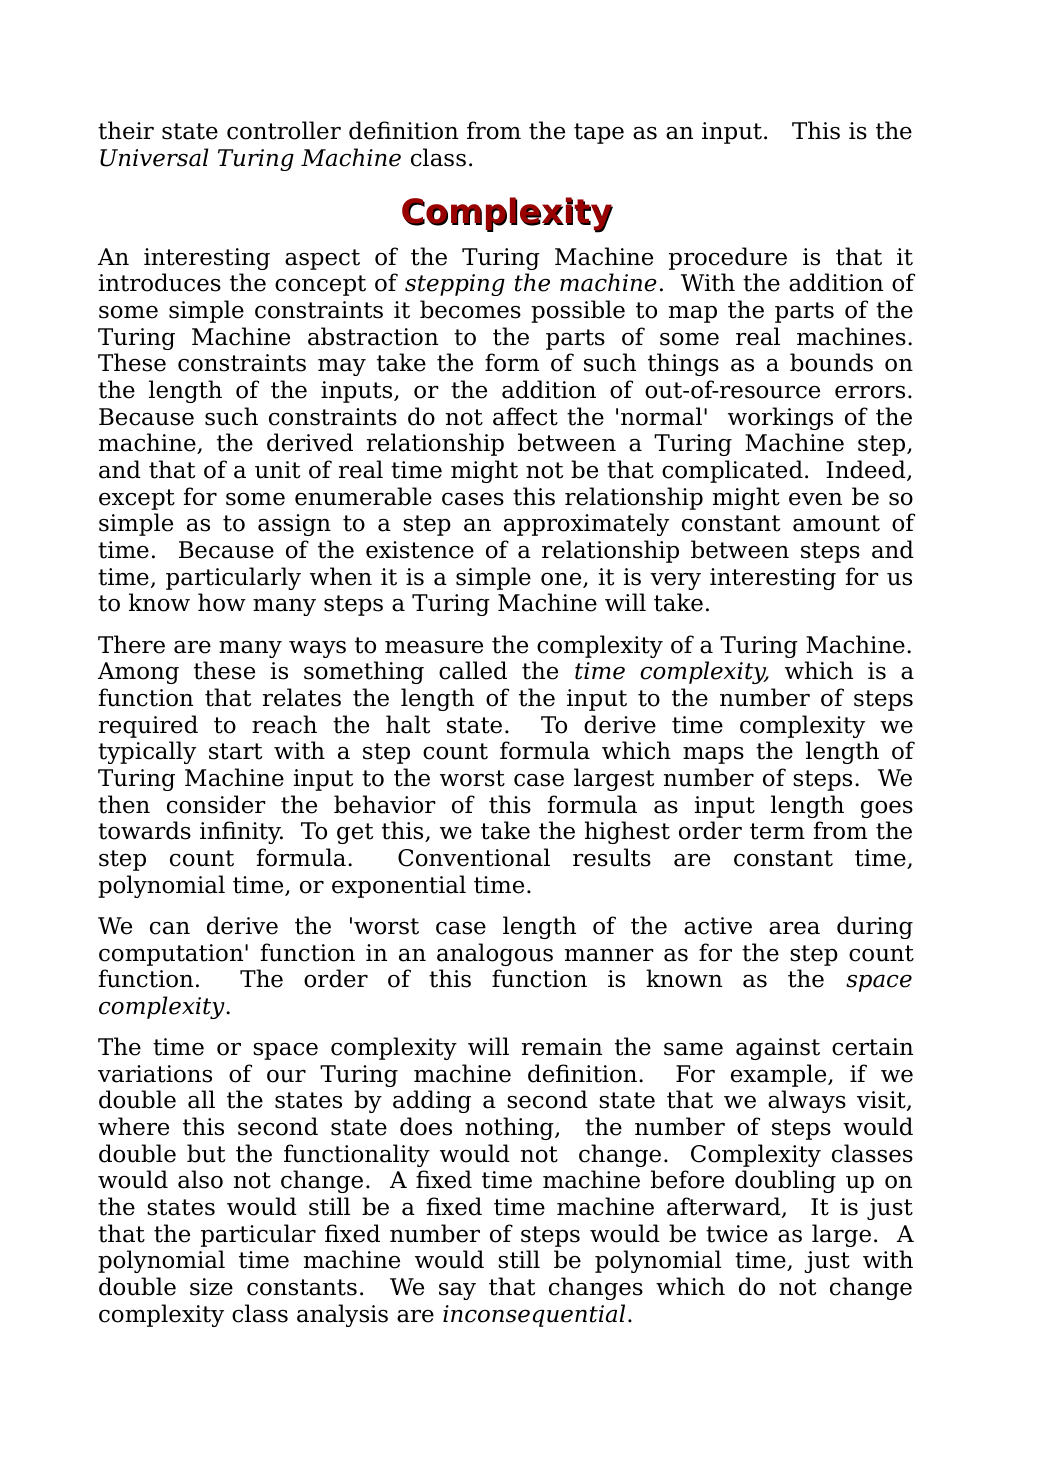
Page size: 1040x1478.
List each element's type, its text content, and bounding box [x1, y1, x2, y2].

text We can derive the 'worst case length of the active area during computation' function in an analogous manner as for the step count function. The order of this function is known as the space complexity. [98, 913, 914, 1020]
subtitle Complexity [98, 192, 914, 231]
text their state controller definition from the tape as an input. This is the Universal Turing Machine class. [98, 118, 914, 171]
text There are many ways to measure the complexity of a Turing Machine. Among these is something called the time complexity, which is a function that relates the length of the input to the number of steps required to reach the halt state. To derive time complexity we typically start with a step count formula which maps the length of Turing Machine input to the worst case largest number of steps. We then consider the behavior of this formula as input length goes towards infinity. To get this, we take the highest order term from the step count formula. Conventional results are constant time, polynomial time, or exponential time. [98, 632, 914, 898]
text An interesting aspect of the Turing Machine procedure is that it introduces the concept of stepping the machine. With the addition of some simple constraints it becomes possible to map the parts of the Turing Machine abstraction to the parts of some real machines. These constraints may take the form of such things as a bounds on the length of the inputs, or the addition of out-of-resource errors. Because such constraints do not affect the 'normal' workings of the machine, the derived relationship between a Turing Machine step, and that of a unit of real time might not be that complicated. Indeed, except for some enumerable cases this relationship might even be so simple as to assign to a step an approximately constant amount of time. Because of the existence of a relationship between steps and time, particularly when it is a simple one, it is very interesting for us to know how many steps a Turing Machine will take. [98, 244, 914, 617]
text The time or space complexity will remain the same against certain variations of our Turing machine definition. For example, if we double all the states by adding a second state that we always visit, where this second state does nothing, the number of steps would double but the functionality would not change. Complexity classes would also not change. A fixed time machine before doubling up on the states would still be a fixed time machine afterward, It is just that the particular fixed number of steps would be twice as large. A polynomial time machine would still be polynomial time, just with double size constants. We say that changes which do not change complexity class analysis are inconsequential. [98, 1034, 914, 1328]
